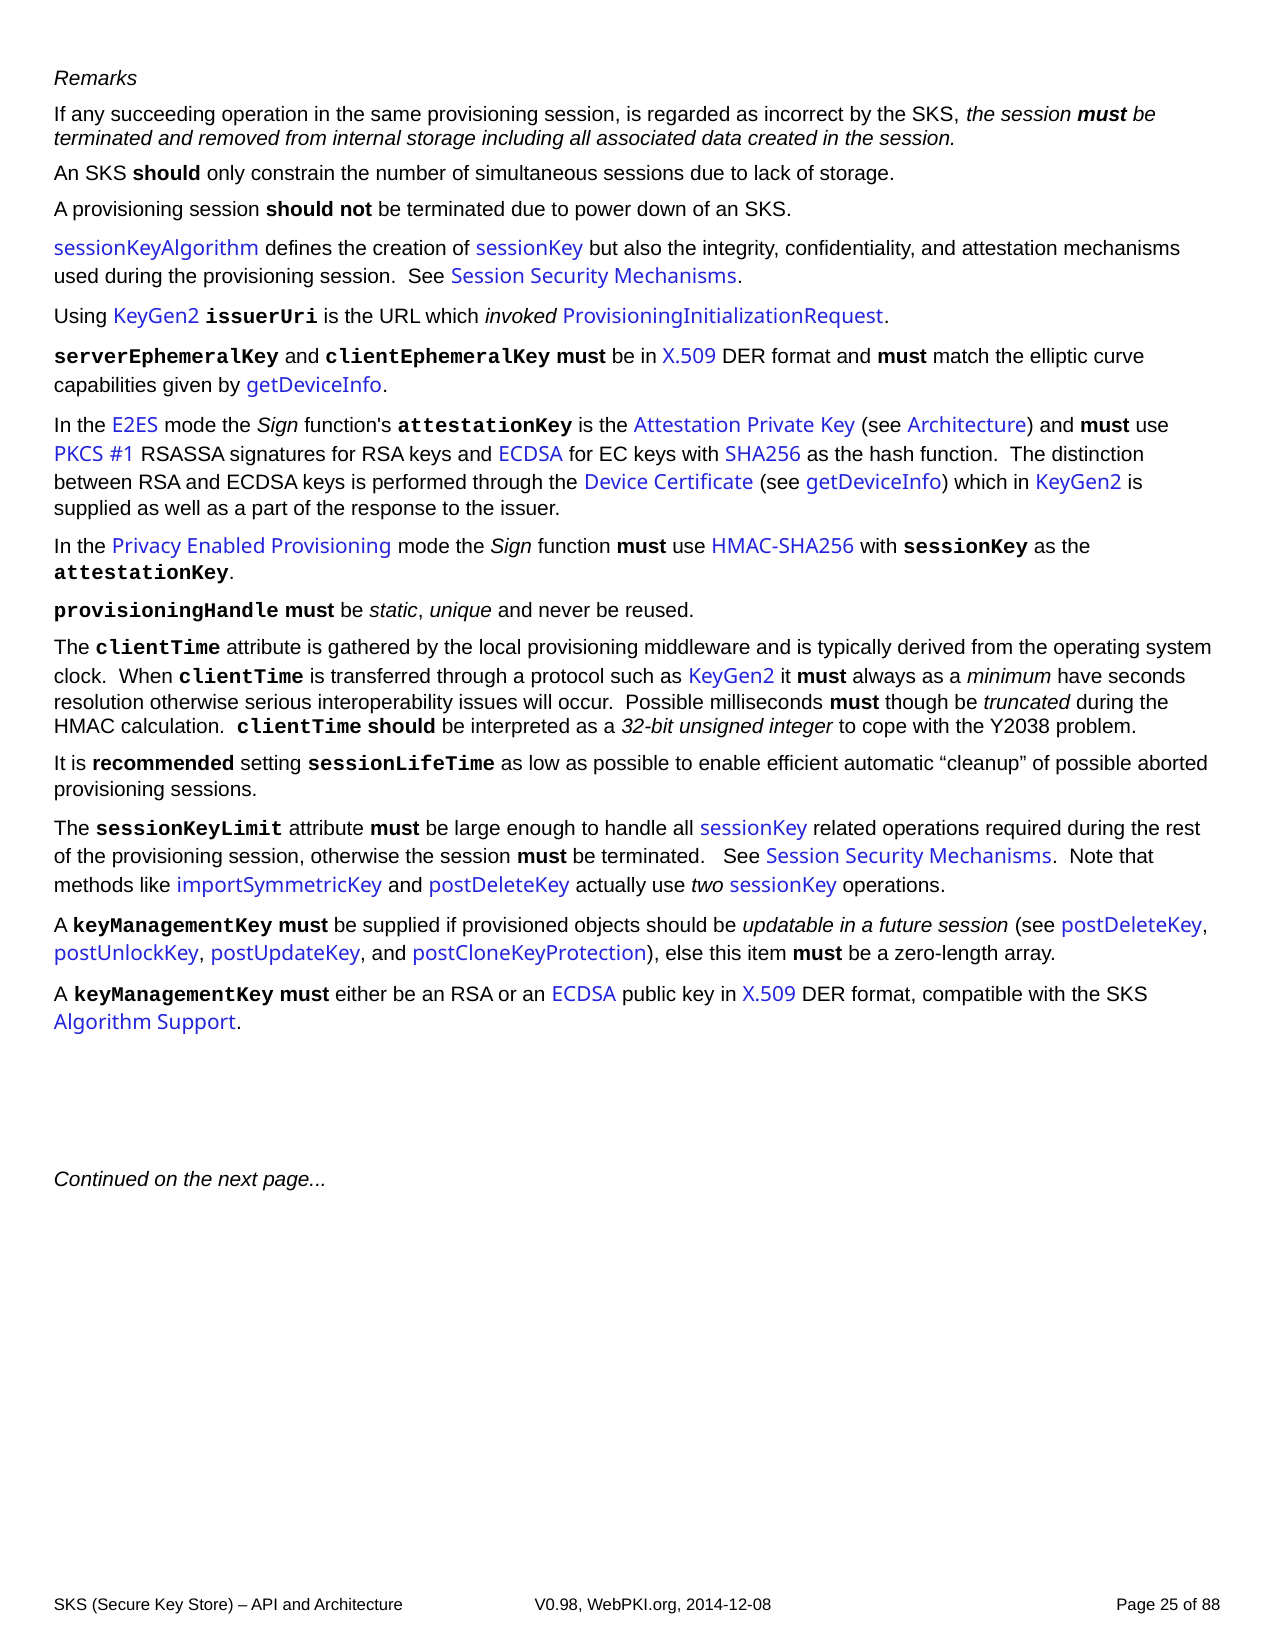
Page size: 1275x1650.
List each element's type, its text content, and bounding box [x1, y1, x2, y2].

text In the Privacy Enabled Provisioning mode the Sign function must use HMAC-SHA256 with sessionKey as the attestationKey. [54, 531, 1221, 586]
text Continued on the next page... [54, 1167, 1221, 1191]
text provisioningHandle must be static, unique and never be reused. [54, 598, 1221, 623]
text A keyManagementKey must be supplied if provisioned objects should be updatable in a future session (see postDeleteKey, postUnlockKey, postUpdateKey, and postCloneKeyProtection), else this item must be a zero-length array. [54, 910, 1221, 967]
text An SKS should only constrain the number of simultaneous sessions due to lack of storage. [54, 161, 1221, 185]
text If any succeeding operation in the same provisioning session, is regarded as incorrect by the SKS, the session must be terminated and removed from internal storage including all associated data created in the session. [54, 101, 1221, 149]
text A keyManagementKey must either be an RSA or an ECDSA public key in X.509 DER format, compatible with the SKS Algorithm Support. [54, 979, 1221, 1036]
text It is recommended setting sessionLifeTime as low as possible to enable efficient automatic “cleanup” of possible aborted provisioning sessions. [54, 751, 1221, 801]
text Remarks [54, 66, 1221, 90]
text The clientTime attribute is gathered by the local provisioning middleware and is typically derived from the operating system clock. When clientTime is transferred through a protocol such as KeyGen2 it must always as a minimum have seconds resolution otherwise serious interoperability issues will occur. Possible milliseconds must though be truncated during the HMAC calculation. clientTime should be interpreted as a 32-bit unsigned integer to cope with the Y2038 problem. [54, 635, 1221, 739]
text In the E2ES mode the Sign function's attestationKey is the Attestation Private Key (see Architecture) and must use PKCS #1 RSASSA signatures for RSA keys and ECDSA for EC keys with SHA256 as the hash function. The distinction between RSA and ECDSA keys is performed through the Device Certificate (see getDeviceInfo) which in KeyGen2 is supplied as well as a part of the response to the issuer. [54, 410, 1221, 520]
text The sessionKeyLimit attribute must be large enough to handle all sessionKey related operations required during the rest of the provisioning session, otherwise the session must be terminated. See Session Security Mechanisms. Note that methods like importSymmetricKey and postDeleteKey actually use two sessionKey operations. [54, 813, 1221, 898]
text sessionKeyAlgorithm defines the creation of sessionKey but also the integrity, confidentiality, and attestation mechanisms used during the provisioning session. See Session Security Mechanisms. [54, 233, 1221, 289]
text Using KeyGen2 issuerUri is the URL which invoked ProvisioningInitializationRequest. [54, 301, 1221, 330]
text serverEphemeralKey and clientEphemeralKey must be in X.509 DER format and must match the elliptic curve capabilities given by getDeviceInfo. [54, 342, 1221, 398]
text A provisioning session should not be terminated due to power down of an SKS. [54, 197, 1221, 221]
